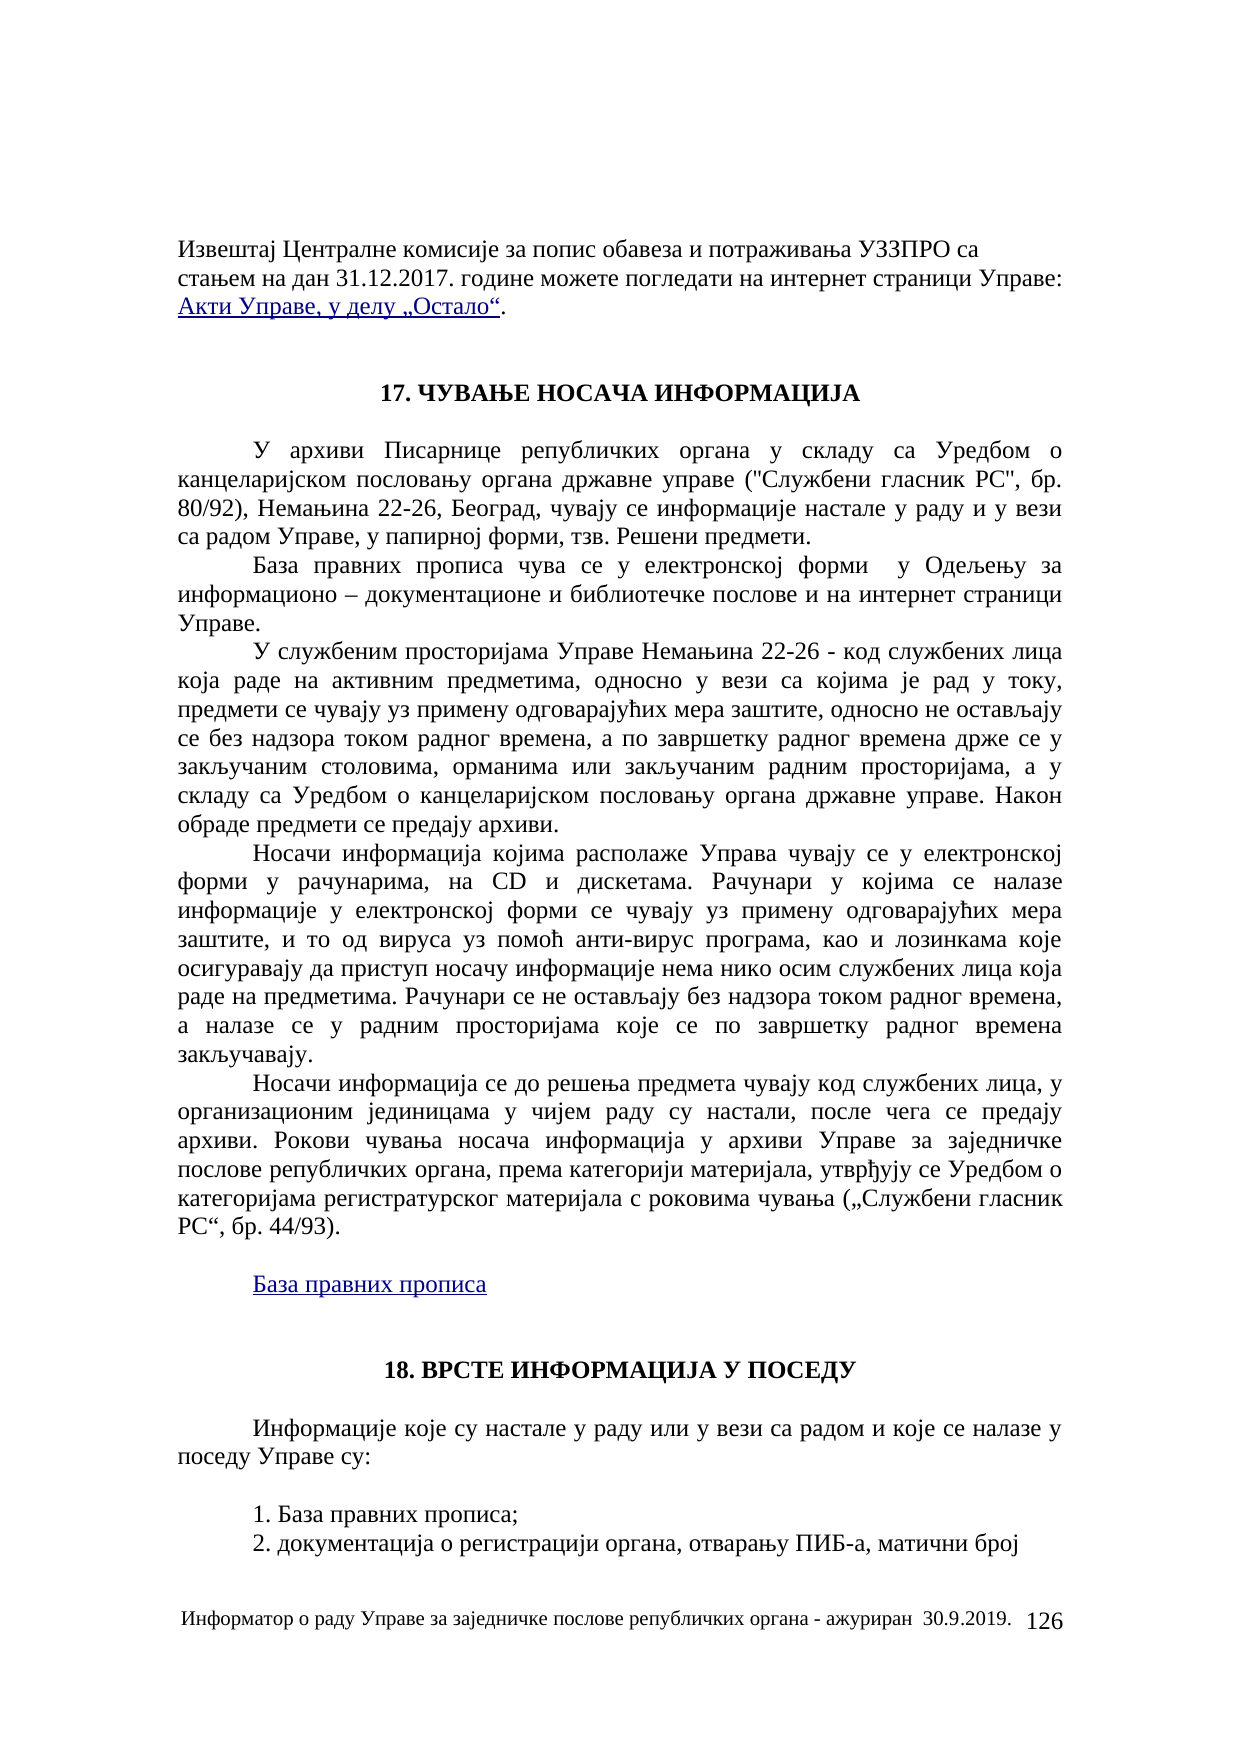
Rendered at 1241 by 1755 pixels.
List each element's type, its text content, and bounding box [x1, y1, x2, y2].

text 18. ВРСТЕ ИНФОРМАЦИЈА У ПОСЕДУ [177, 1355, 1063, 1384]
text 2. документација о регистрацији органа, отварању ПИБ-а, матични број [252, 1528, 1063, 1556]
text База правних прописа [177, 1269, 1063, 1298]
text 1. База правних прописа; [252, 1499, 1063, 1528]
text У архиви Писарнице републичких органа у складу са Уредбом о канцеларијском пословању органа државне управе (''Службени гласник РС'', бр. 80/92), Немањина 22-26, Београд, чувају се информације настале у раду и у вези са радом Управе, у папирној форми, тзв. Решени предмети. [177, 435, 1063, 550]
text У службеним просторијама Управе Немањина 22-26 - код службених лица која раде на активним предметима, односно у вези са којима је рад у току, предмети се чувају уз примену одговарајућих мера заштите, односно не остављају се без надзора током радног времена, а по завршетку радног времена држе се у закључаним столовима, орманима или закључаним радним просторијама, а у складу са Уредбом о канцеларијском пословању органа државне управе. Након обраде предмети се предају архиви. [177, 636, 1063, 838]
text 17. ЧУВАЊЕ НОСАЧА ИНФОРМАЦИЈА [177, 378, 1063, 406]
text Носачи информација се до решења предмета чувају код службених лица, у организационим јединицама у чијем раду су настали, после чега се предају архиви. Рокови чувања носача информација у архиви Управе за заједничке послове републичких органа, према категорији материјала, утврђују се Уредбом о категоријама регистратурског материјала с роковима чувања („Службени гласник РС“, бр. 44/93). [177, 1068, 1063, 1240]
text База правних прописа чува се у електронској форми у Одељењу за информационо – документационе и библиотечке послове и на интернет страници Управе. [177, 550, 1063, 636]
text Информације које су настале у раду или у вези са радом и које се налазе у поседу Управе су: [177, 1413, 1063, 1470]
text Извештај Централне комисије за попис обавеза и потраживања УЗЗПРО са стањем на дан 31.12.2017. године можете погледати на интернет страници Управе: Акти Управе, у делу „Остало“. [177, 234, 1063, 320]
text Носачи информација којима располаже Управа чувају се у електронској форми у рачунарима, на CD и дискетама. Рачунари у којима се налазе информације у електронској форми се чувају уз примену одговарајућих мера заштите, и то од вируса уз помоћ анти-вирус програма, као и лозинкама које осигуравају да приступ носачу информације нема нико осим службених лица која раде на предметима. Рачунари се не остављају без надзора током радног времена, а налазе се у радним просторијама које се по завршетку радног времена закључавају. [177, 838, 1063, 1068]
